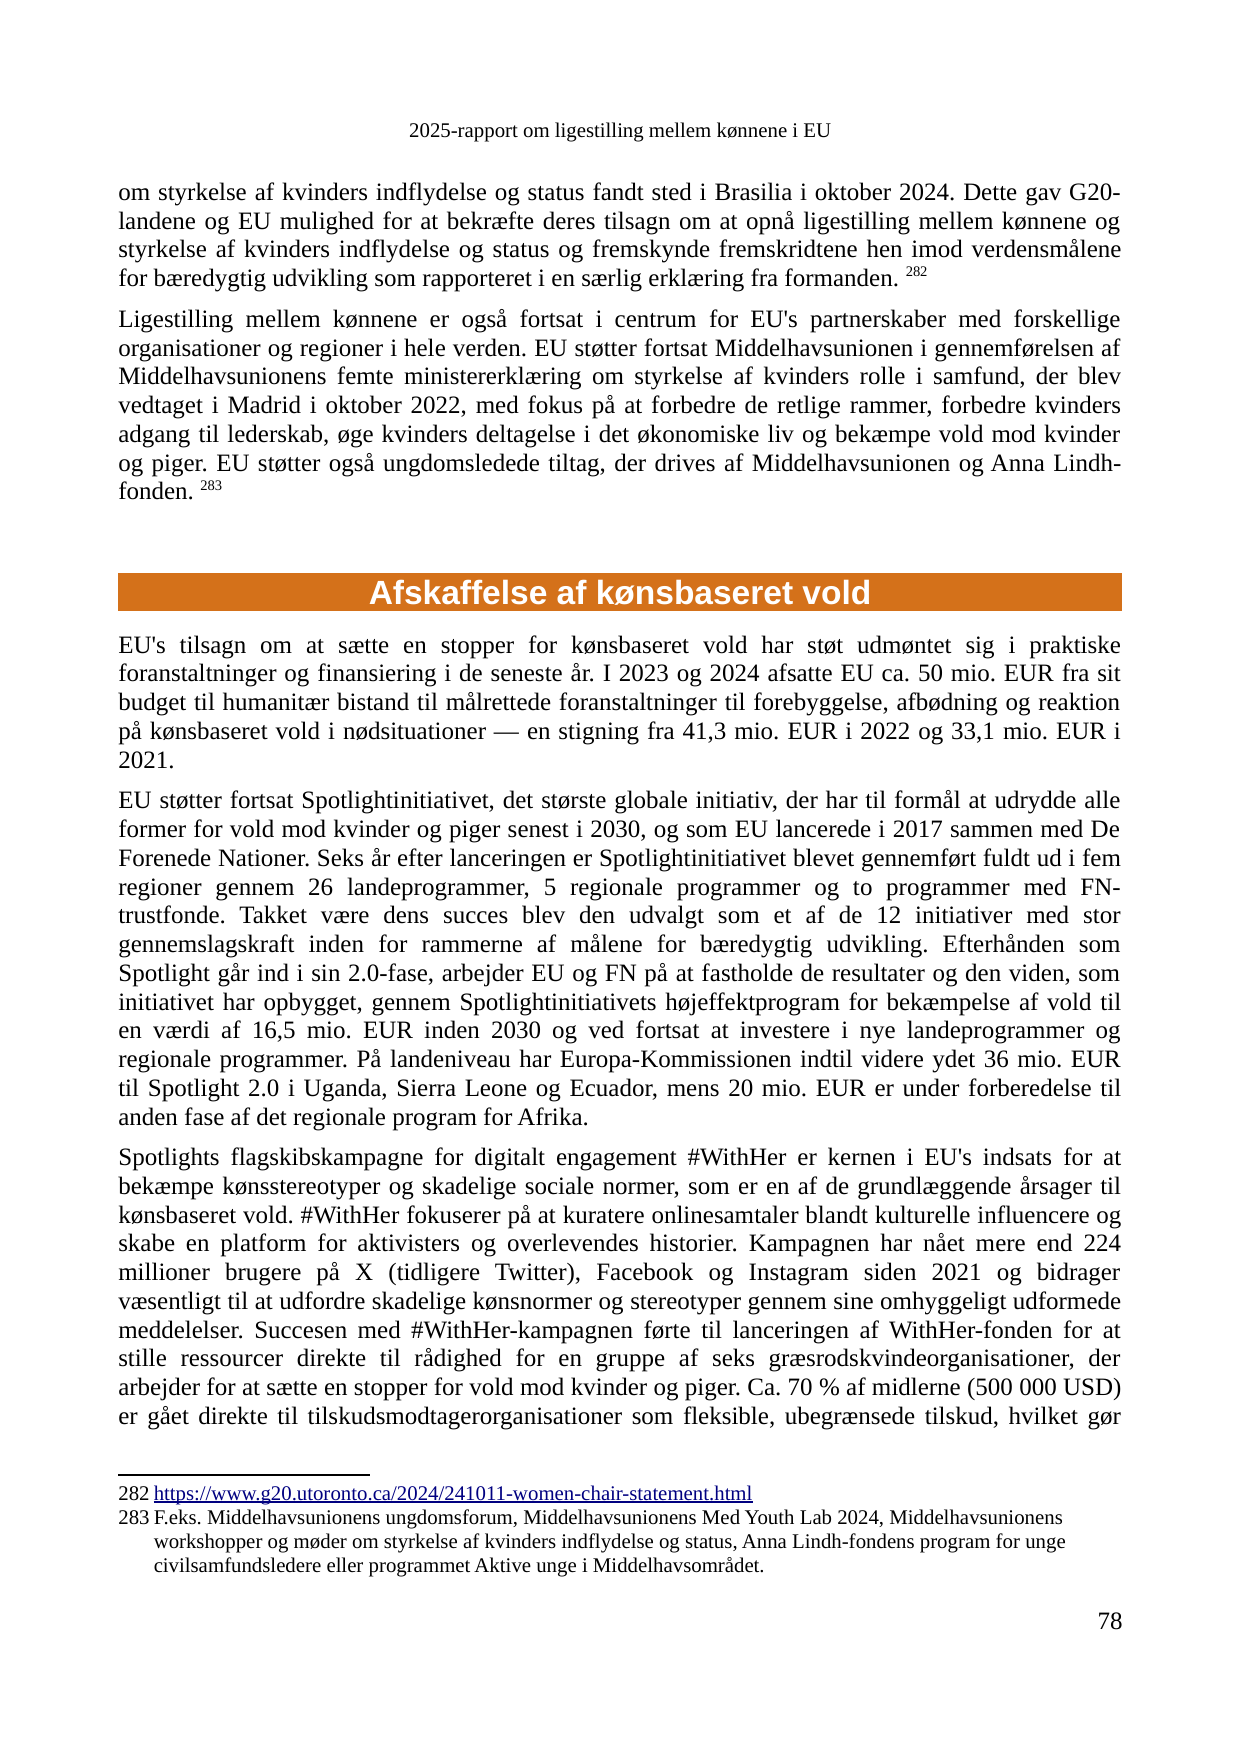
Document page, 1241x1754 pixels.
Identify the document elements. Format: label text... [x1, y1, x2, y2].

text https://www.g20.utoronto.ca/2024/241011-women-chair-statement.html [118, 1481, 1122, 1505]
text EU's tilsagn om at sætte en stopper for kønsbaseret vold har støt udmøntet sig i praktiske foranstaltninger og finansiering i de seneste år. I 2023 og 2024 afsatte EU ca. 50 mio. EUR fra sit budget til humanitær bistand til målrettede foranstaltninger til forebyggelse, afbødning og reaktion på kønsbaseret vold i nødsituationer — en stigning fra 41,3 mio. EUR i 2022 og 33,1 mio. EUR i 2021. [118, 630, 1122, 773]
text Spotlights flagskibskampagne for digitalt engagement #WithHer er kernen i EU's indsats for at bekæmpe kønsstereotyper og skadelige sociale normer, som er en af de grundlæggende årsager til kønsbaseret vold. #WithHer fokuserer på at kuratere onlinesamtaler blandt kulturelle influencere og skabe en platform for aktivisters og overlevendes historier. Kampagnen har nået mere end 224 millioner brugere på X (tidligere Twitter), Facebook og Instagram siden 2021 og bidrager væsentligt til at udfordre skadelige kønsnormer og stereotyper gennem sine omhyggeligt udformede meddelelser. Succesen med #WithHer-kampagnen førte til lanceringen af WithHer-fonden for at stille ressourcer direkte til rådighed for en gruppe af seks græsrodskvindeorganisationer, der arbejder for at sætte en stopper for vold mod kvinder og piger. Ca. 70 % af midlerne (500 000 USD) er gået direkte til tilskudsmodtagerorganisationer som fleksible, ubegrænsede tilskud, hvilket gør [118, 1142, 1122, 1430]
text om styrkelse af kvinders indflydelse og status fandt sted i Brasilia i oktober 2024. Dette gav G20-landene og EU mulighed for at bekræfte deres tilsagn om at opnå ligestilling mellem kønnene og styrkelse af kvinders indflydelse og status og fremskynde fremskridtene hen imod verdensmålene for bæredygtig udvikling som rapporteret i en særlig erklæring fra formanden. [118, 177, 1122, 292]
text Ligestilling mellem kønnene er også fortsat i centrum for EU's partnerskaber med forskellige organisationer og regioner i hele verden. EU støtter fortsat Middelhavsunionen i gennemførelsen af Middelhavsunionens femte ministererklæring om styrkelse af kvinders rolle i samfund, der blev vedtaget i Madrid i oktober 2022, med fokus på at forbedre de retlige rammer, forbedre kvinders adgang til lederskab, øge kvinders deltagelse i det økonomiske liv og bekæmpe vold mod kvinder og piger. EU støtter også ungdomsledede tiltag, der drives af Middelhavsunionen og Anna Lindh-fonden. [118, 304, 1122, 505]
text EU støtter fortsat Spotlightinitiativet, det største globale initiativ, der har til formål at udrydde alle former for vold mod kvinder og piger senest i 2030, og som EU lancerede i 2017 sammen med De Forenede Nationer. Seks år efter lanceringen er Spotlightinitiativet blevet gennemført fuldt ud i fem regioner gennem 26 landeprogrammer, 5 regionale programmer og to programmer med FN-trustfonde. Takket være dens succes blev den udvalgt som et af de 12 initiativer med stor gennemslagskraft inden for rammerne af målene for bæredygtig udvikling. Efterhånden som Spotlight går ind i sin 2.0-fase, arbejder EU og FN på at fastholde de resultater og den viden, som initiativet har opbygget, gennem Spotlightinitiativets højeffektprogram for bekæmpelse af vold til en værdi af 16,5 mio. EUR inden 2030 og ved fortsat at investere i nye landeprogrammer og regionale programmer. På landeniveau har Europa-Kommissionen indtil videre ydet 36 mio. EUR til Spotlight 2.0 i Uganda, Sierra Leone og Ecuador, mens 20 mio. EUR er under forberedelse til anden fase af det regionale program for Afrika. [118, 785, 1122, 1130]
text F.eks. Middelhavsunionens ungdomsforum, Middelhavsunionens Med Youth Lab 2024, Middelhavsunionens workshopper og møder om styrkelse af kvinders indflydelse og status, Anna Lindh-fondens program for unge civilsamfundsledere eller programmet Aktive unge i Middelhavsområdet. [118, 1505, 1122, 1577]
subtitle Afskaffelse af kønsbaseret vold [118, 573, 1122, 611]
